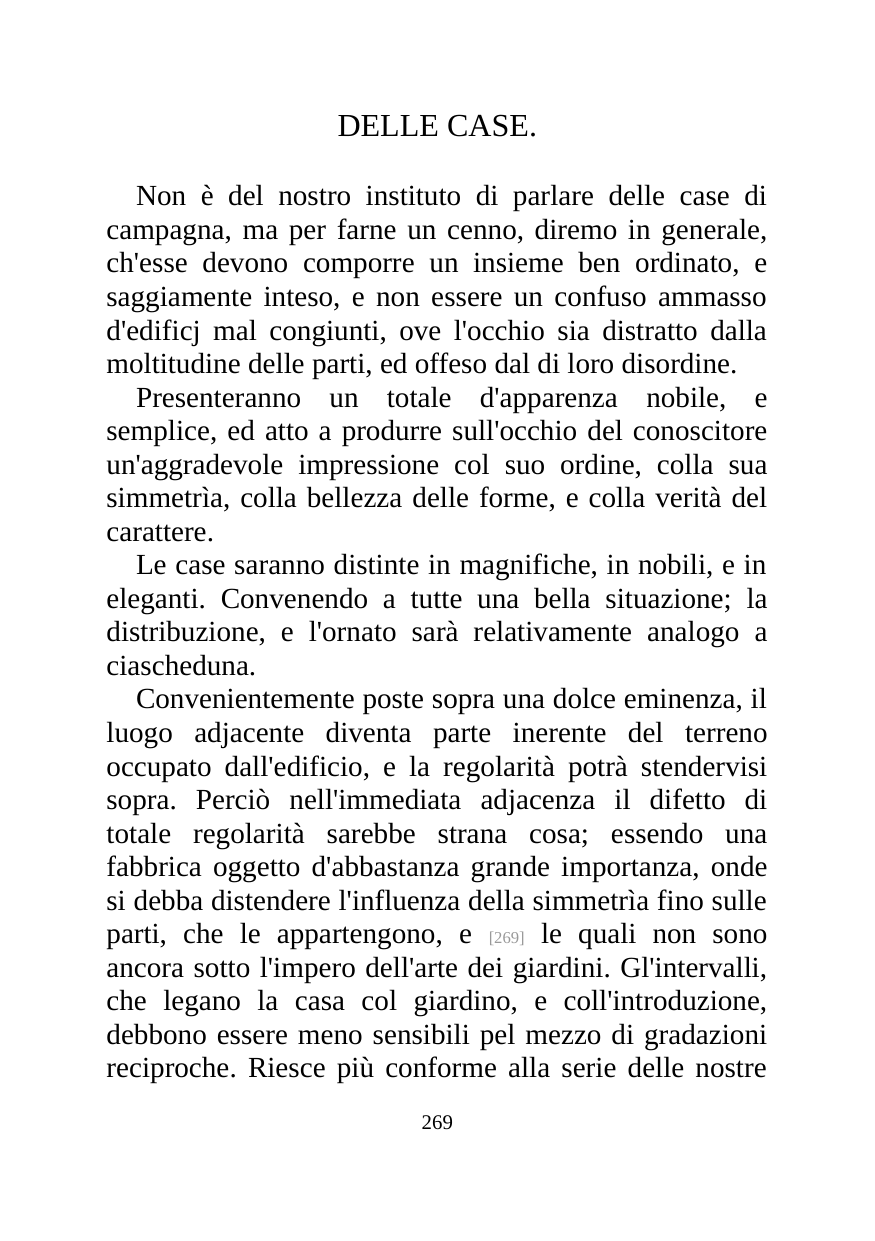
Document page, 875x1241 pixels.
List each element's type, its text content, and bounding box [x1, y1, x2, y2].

text Non è del nostro instituto di parlare delle case di campagna, ma per farne un cenno, diremo in generale, ch'esse devono comporre un insieme ben ordinato, e saggiamente inteso, e non essere un confuso ammasso d'edificj mal congiunti, ove l'occhio sia distratto dalla moltitudine delle parti, ed offeso dal di loro disordine. [106, 178, 768, 380]
subtitle DELLE CASE. [106, 106, 768, 143]
text Le case saranno distinte in magnifiche, in nobili, e in eleganti. Convenendo a tutte una bella situazione; la distribuzione, e l'ornato sarà relativamente analogo a ciascheduna. [106, 547, 768, 682]
text Presenteranno un totale d'apparenza nobile, e semplice, ed atto a produrre sull'occhio del conoscitore un'aggradevole impressione col suo ordine, colla sua simmetrìa, colla bellezza delle forme, e colla verità del carattere. [106, 380, 768, 547]
text Convenientemente poste sopra una dolce eminenza, il luogo adjacente diventa parte inerente del terreno occupato dall'edificio, e la regolarità potrà stendervisi sopra. Perciò nell'immediata adjacenza il difetto di totale regolarità sarebbe strana cosa; essendo una fabbrica oggetto d'abbastanza grande importanza, onde si debba distendere l'influenza della simmetrìa fino sulle parti, che le appartengono, e [269] le quali non sono ancora sotto l'impero dell'arte dei giardini. Gl'intervalli, che legano la casa col giardino, e coll'introduzione, debbono essere meno sensibili pel mezzo di gradazioni reciproche. Riesce più conforme alla serie delle nostre [106, 682, 768, 1084]
